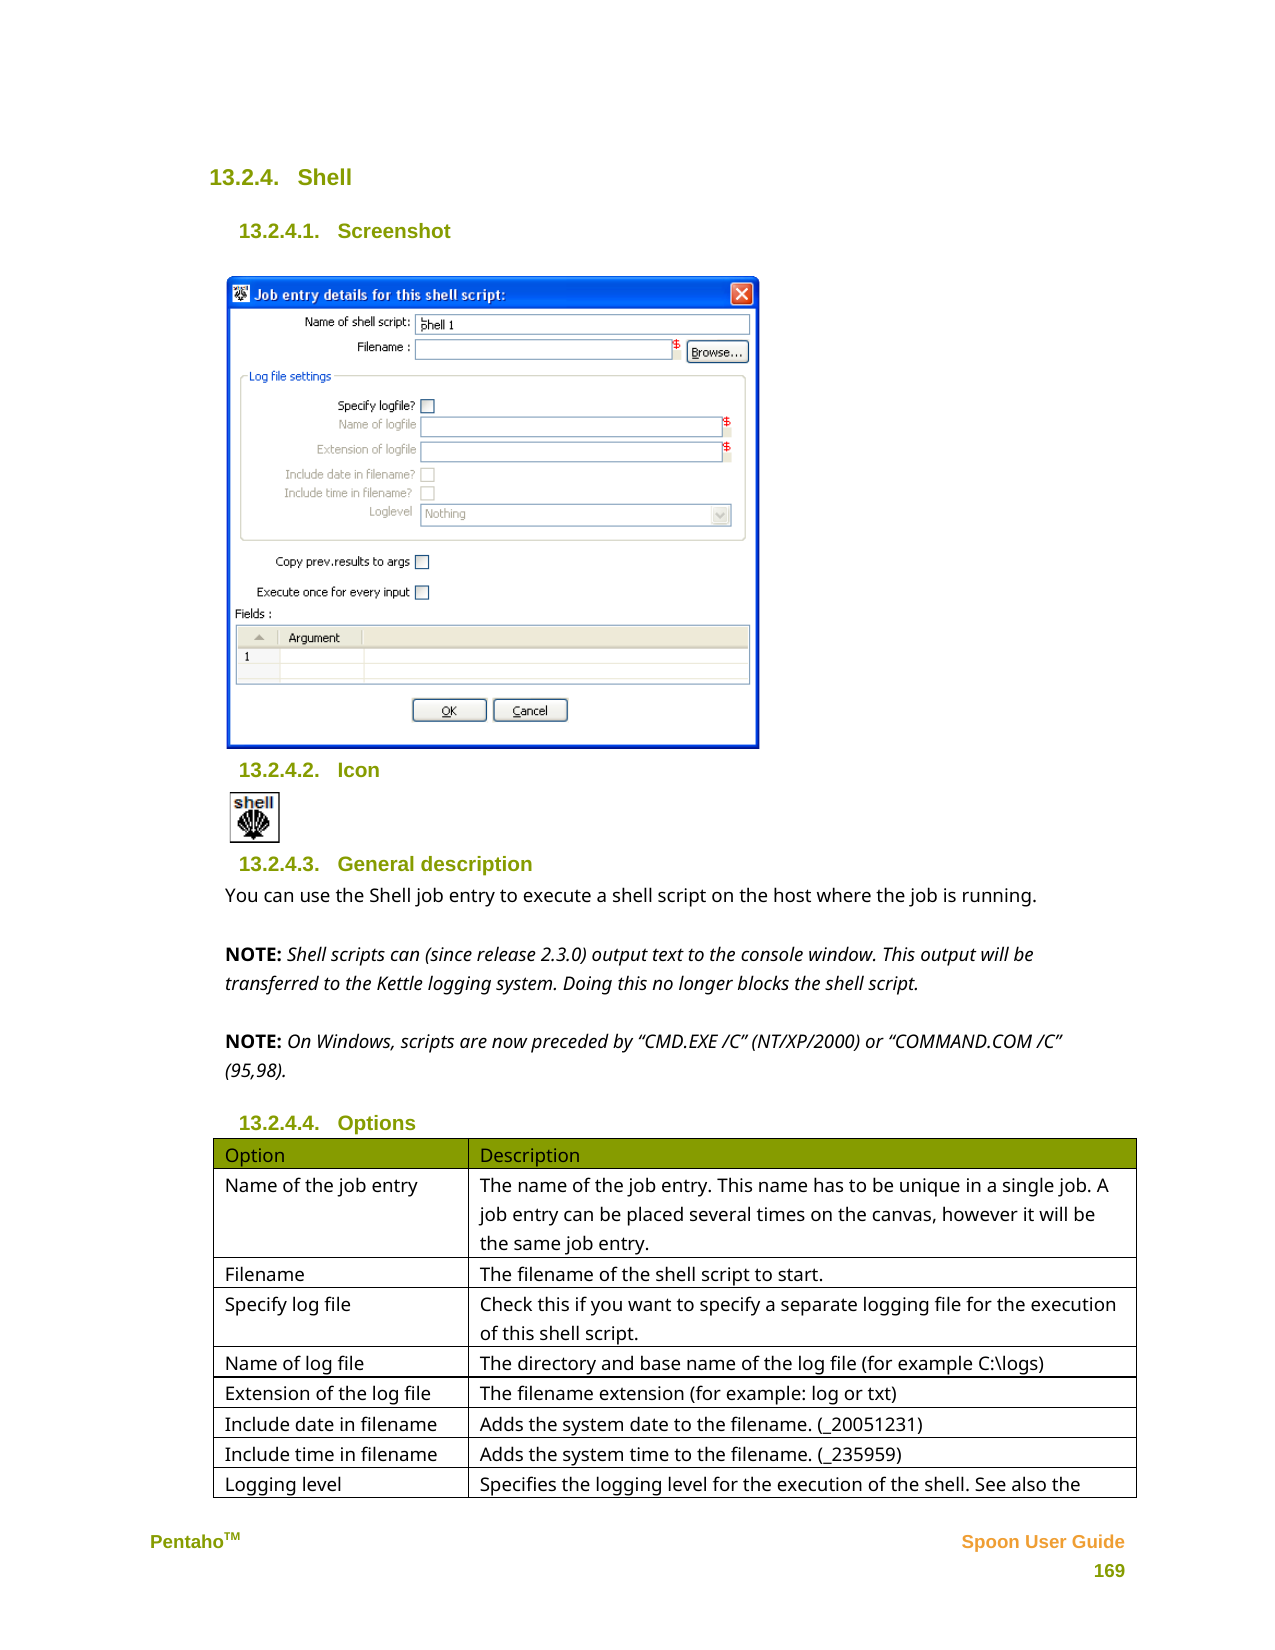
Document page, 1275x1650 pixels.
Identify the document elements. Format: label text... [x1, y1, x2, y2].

table_cell Include date in filename [214, 1408, 468, 1437]
table_cell Specifies the logging level for the execution of the shell. See also the [469, 1468, 1136, 1497]
table_cell Name of log file [214, 1347, 468, 1376]
table_cell Adds the system date to the filename. (_20051231) [469, 1408, 1136, 1437]
table_cell Name of the job entry [214, 1169, 468, 1257]
table_cell The directory and base name of the log file (for example C:\logs) [469, 1347, 1136, 1376]
table_header Option [214, 1139, 468, 1168]
table_cell The name of the job entry. This name has to be unique in a single job. A job entry can be placed several times on the canvas, however it will be the same job entry. [469, 1169, 1136, 1257]
subtitle Screenshot [239, 211, 1125, 246]
subtitle General description [239, 850, 1125, 879]
table_cell Logging level [214, 1468, 468, 1497]
table_cell The filename extension (for example: log or txt) [469, 1378, 1136, 1407]
table_cell Extension of the log file [214, 1378, 468, 1407]
table_cell Specify log file [214, 1288, 468, 1346]
table_cell Check this if you want to specify a separate logging file for the execution of this shell script. [469, 1288, 1136, 1346]
table_cell Include time in filename [214, 1438, 468, 1467]
picture [226, 276, 760, 749]
table_header Description [469, 1139, 1136, 1168]
table_cell Adds the system time to the filename. (_235959) [469, 1438, 1136, 1467]
text NOTE: On Windows, scripts are now preceded by “CMD.EXE /C” (NT/XP/2000) or “COMMAND.COM /C” (95,98). [225, 1025, 1125, 1084]
text You can use the Shell job entry to execute a shell script on the host where the job is running. [225, 879, 1125, 909]
subtitle Shell [209, 157, 1125, 192]
table_cell Filename [214, 1258, 468, 1287]
subtitle Icon [239, 756, 1125, 785]
subtitle Options [239, 1102, 1125, 1137]
picture [229, 792, 280, 843]
table_cell The filename of the shell script to start. [469, 1258, 1136, 1287]
text NOTE: Shell scripts can (since release 2.3.0) output text to the console window. This output will be transferred to the Kettle logging system. Doing this no longer blocks the shell script. [225, 938, 1125, 996]
